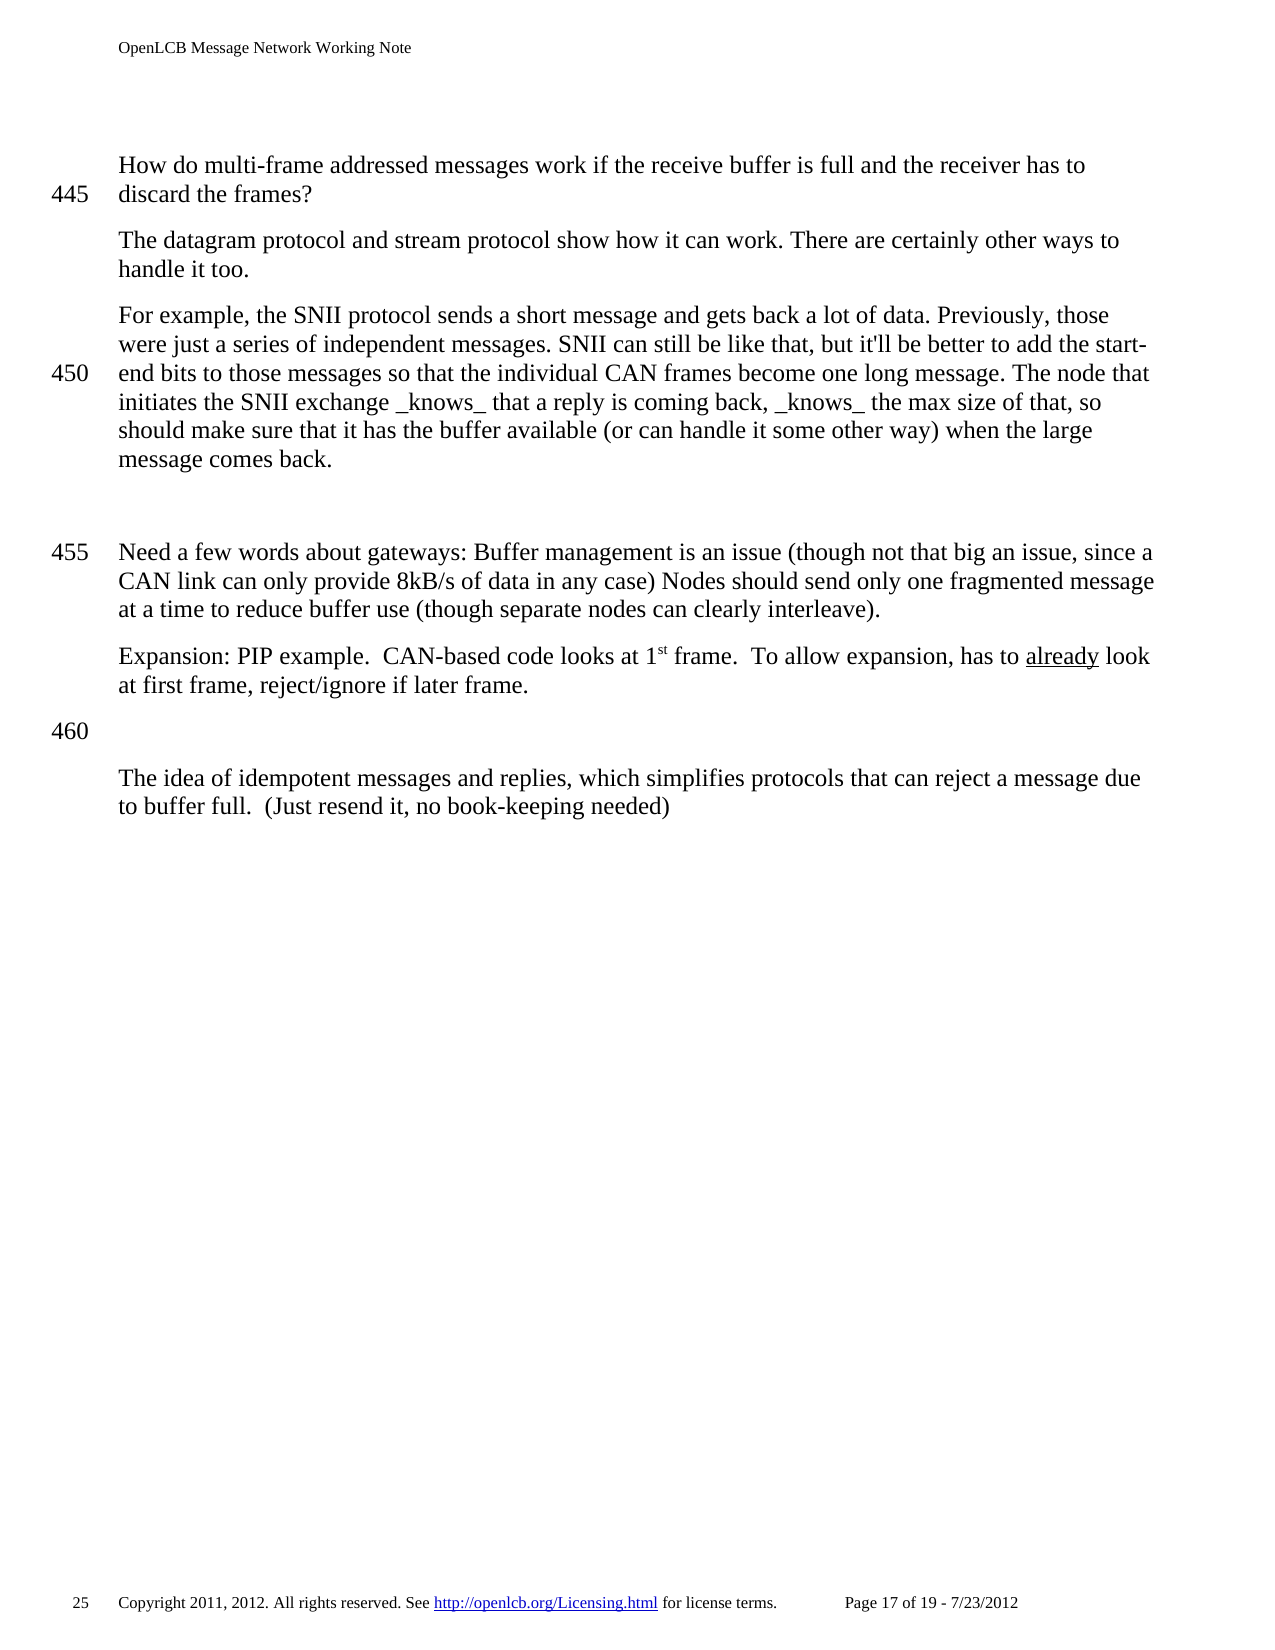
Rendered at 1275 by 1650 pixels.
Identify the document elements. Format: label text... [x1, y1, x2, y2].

text How do multi-frame addressed messages work if the receive buffer is full and the receiver has to discard the frames? [118, 150, 1157, 207]
text For example, the SNII protocol sends a short message and gets back a lot of data. Previously, those were just a series of independent messages. SNII can still be like that, but it'll be better to add the start-end bits to those messages so that the individual CAN frames become one long message. The node that initiates the SNII exchange _knows_ that a reply is coming back, _knows_ the max size of that, so should make sure that it has the buffer available (or can handle it some other way) when the large message comes back. [118, 300, 1157, 473]
text The datagram protocol and stream protocol show how it can work. There are certainly other ways to handle it too. [118, 225, 1157, 283]
text Expansion: PIP example. CAN-based code looks at 1st frame. To allow expansion, has to already look at first frame, reject/ignore if later frame. [118, 641, 1157, 698]
text The idea of idempotent messages and replies, which simplifies protocols that can reject a message due to buffer full. (Just resend it, no book-keeping needed) [118, 763, 1157, 820]
text Need a few words about gateways: Buffer management is an issue (though not that big an issue, since a CAN link can only provide 8kB/s of data in any case) Nodes should send only one fragmented message at a time to reduce buffer use (though separate nodes can clearly interleave). [118, 537, 1157, 623]
